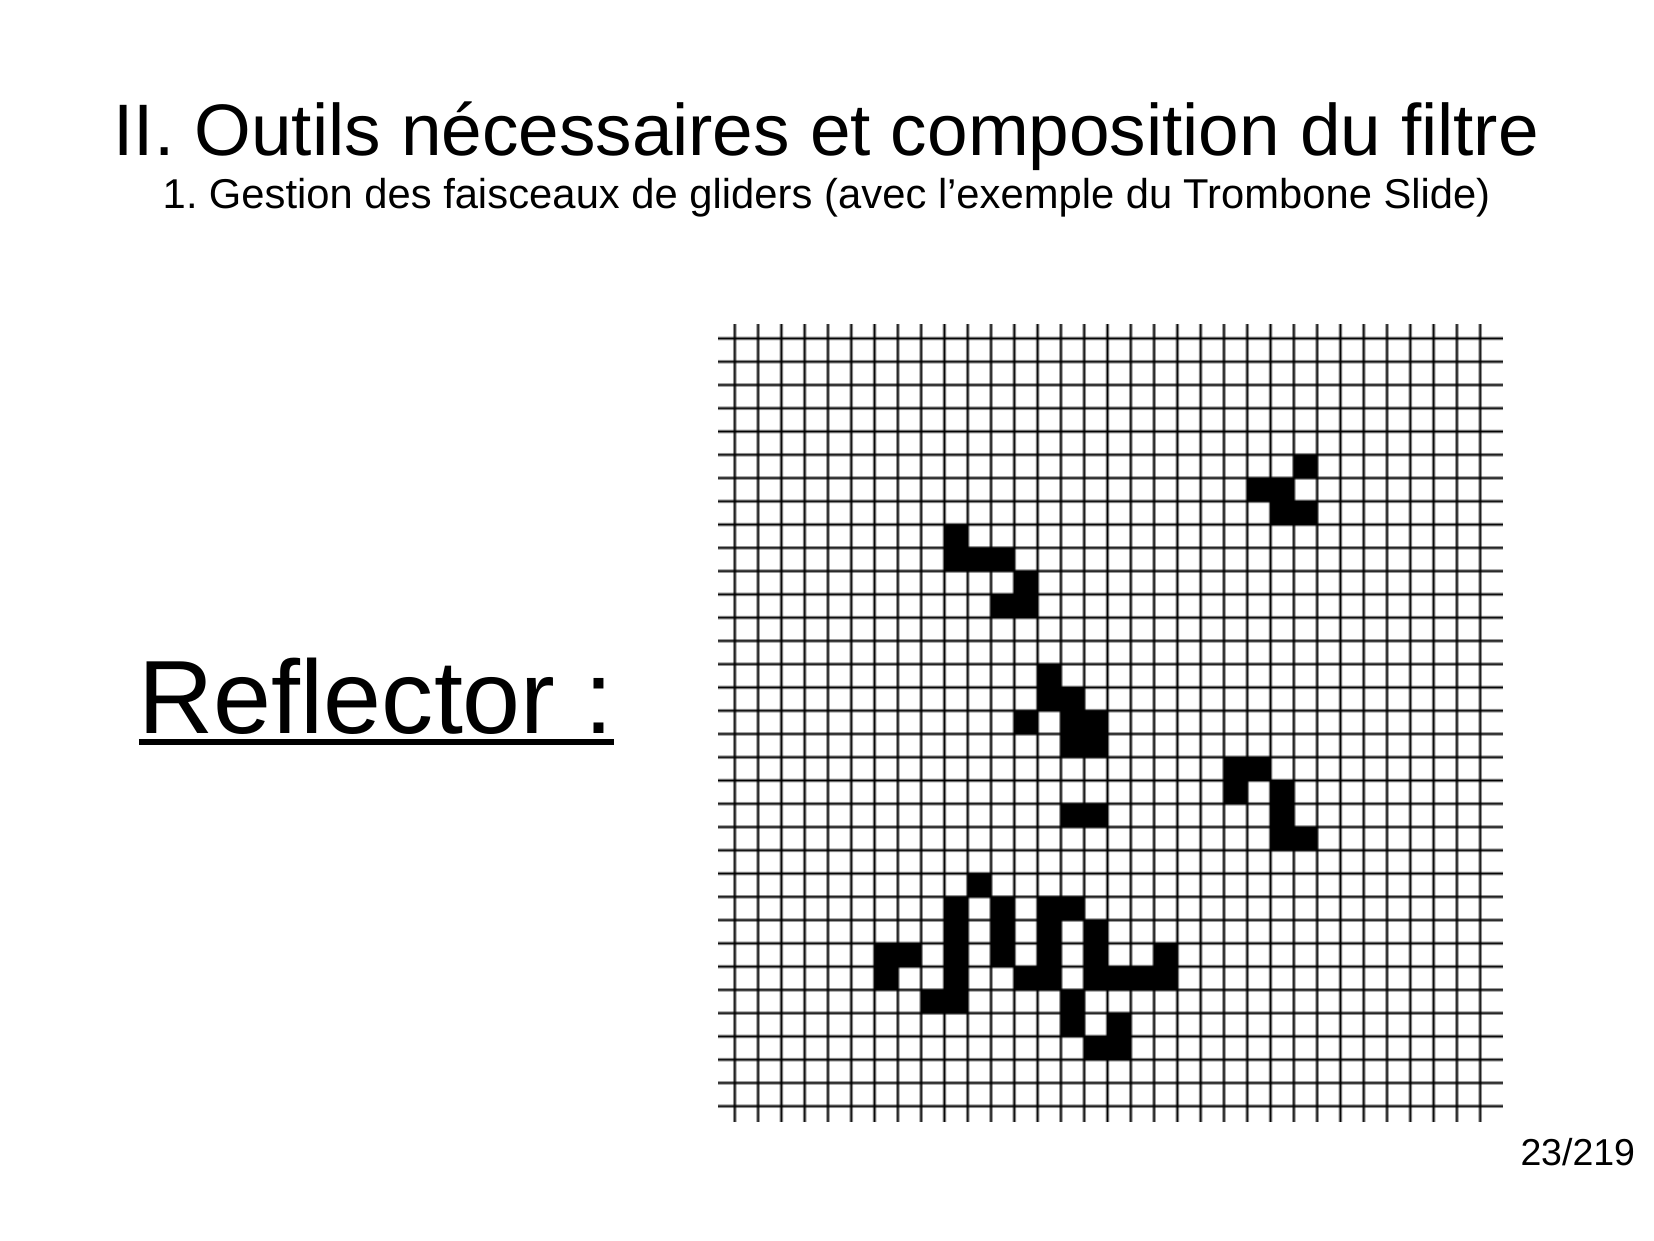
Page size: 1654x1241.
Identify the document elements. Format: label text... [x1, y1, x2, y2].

text_box <number>/219 [1505, 1124, 1654, 1182]
picture [718, 324, 1503, 1123]
text_box Reflector : [124, 631, 629, 763]
title II. Outils nécessaires et composition du filtre 1. Gestion des faisceaux de gliders (avec l’exemple du Trombone Slide) [0, 30, 1654, 276]
